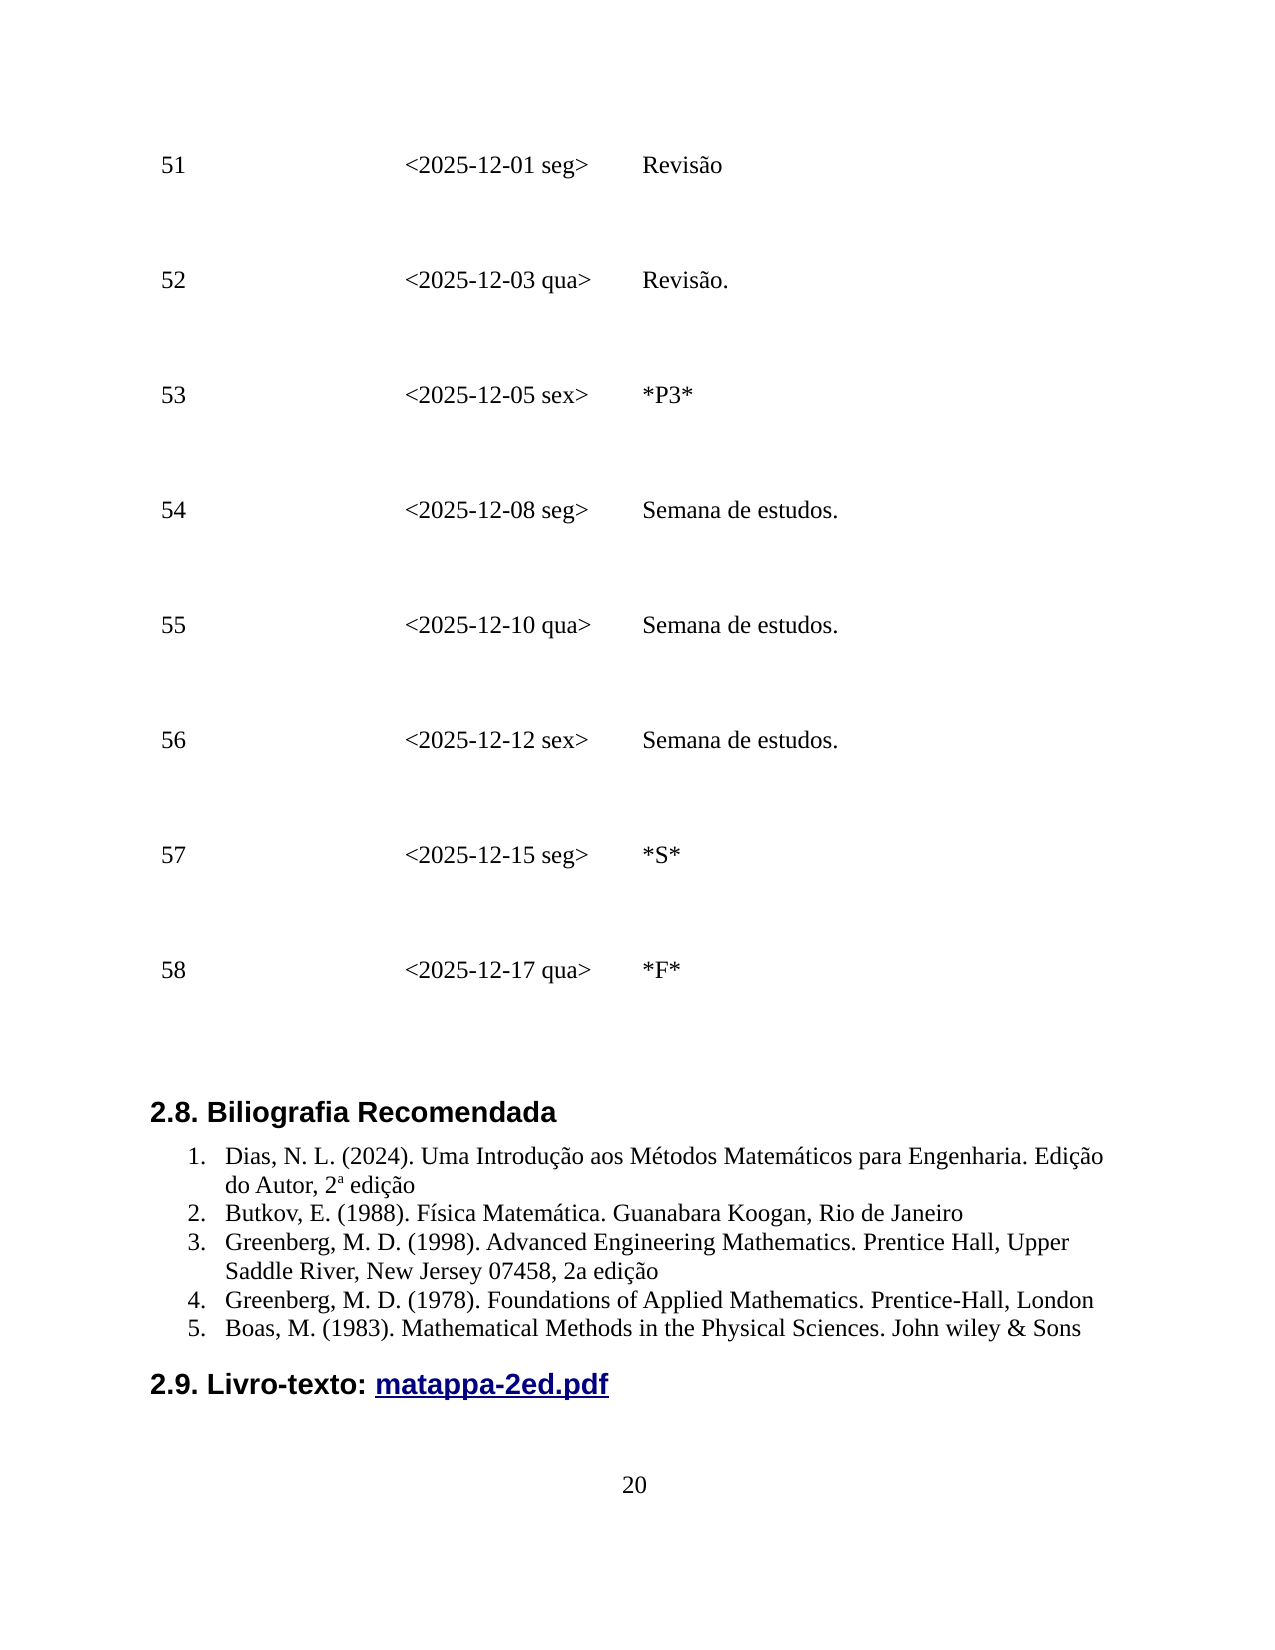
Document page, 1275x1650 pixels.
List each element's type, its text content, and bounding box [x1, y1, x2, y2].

table_cell *F* [638, 955, 881, 1070]
list Greenberg, M. D. (1998). Advanced Engineering Mathematics. Prentice Hall, Upper Saddle River, New Jersey 07458, 2a edição [187, 1227, 1125, 1285]
table_cell <2025-12-17 qua> [394, 955, 637, 1070]
table_cell Revisão. [638, 265, 881, 380]
list Greenberg, M. D. (1978). Foundations of Applied Mathematics. Prentice-Hall, London [187, 1285, 1125, 1313]
table_cell <2025-12-05 sex> [394, 380, 637, 495]
subtitle 2.9. Livro-texto: matappa-2ed.pdf [150, 1367, 1125, 1401]
table_cell [881, 725, 1125, 840]
table_cell [881, 265, 1125, 380]
table_cell 54 [150, 495, 394, 610]
table_cell 52 [150, 265, 394, 380]
table_cell <2025-12-08 seg> [394, 495, 637, 610]
table_cell [881, 380, 1125, 495]
table_cell <2025-12-10 qua> [394, 610, 637, 725]
table_cell 55 [150, 610, 394, 725]
table_cell <2025-12-01 seg> [394, 150, 637, 265]
table_cell <2025-12-15 seg> [394, 840, 637, 955]
list Dias, N. L. (2024). Uma Introdução aos Métodos Matemáticos para Engenharia. Edição do Autor, 2a edição [187, 1141, 1125, 1198]
table_cell Semana de estudos. [638, 610, 881, 725]
table_cell 56 [150, 725, 394, 840]
table_cell 58 [150, 955, 394, 1070]
table_cell [881, 495, 1125, 610]
list Butkov, E. (1988). Física Matemática. Guanabara Koogan, Rio de Janeiro [187, 1198, 1125, 1227]
table_cell Semana de estudos. [638, 725, 881, 840]
table_cell 53 [150, 380, 394, 495]
table_cell [881, 610, 1125, 725]
table_cell 51 [150, 150, 394, 265]
table_cell [881, 150, 1125, 265]
table_cell <2025-12-12 sex> [394, 725, 637, 840]
table_cell [881, 840, 1125, 955]
list Boas, M. (1983). Mathematical Methods in the Physical Sciences. John wiley & Sons [187, 1313, 1125, 1342]
table_cell Semana de estudos. [638, 495, 881, 610]
table_cell 57 [150, 840, 394, 955]
table_cell *P3* [638, 380, 881, 495]
table_cell [881, 955, 1125, 1070]
table_cell *S* [638, 840, 881, 955]
subtitle 2.8. Biliografia Recomendada [150, 1095, 1125, 1128]
table_cell <2025-12-03 qua> [394, 265, 637, 380]
table_cell Revisão [638, 150, 881, 265]
